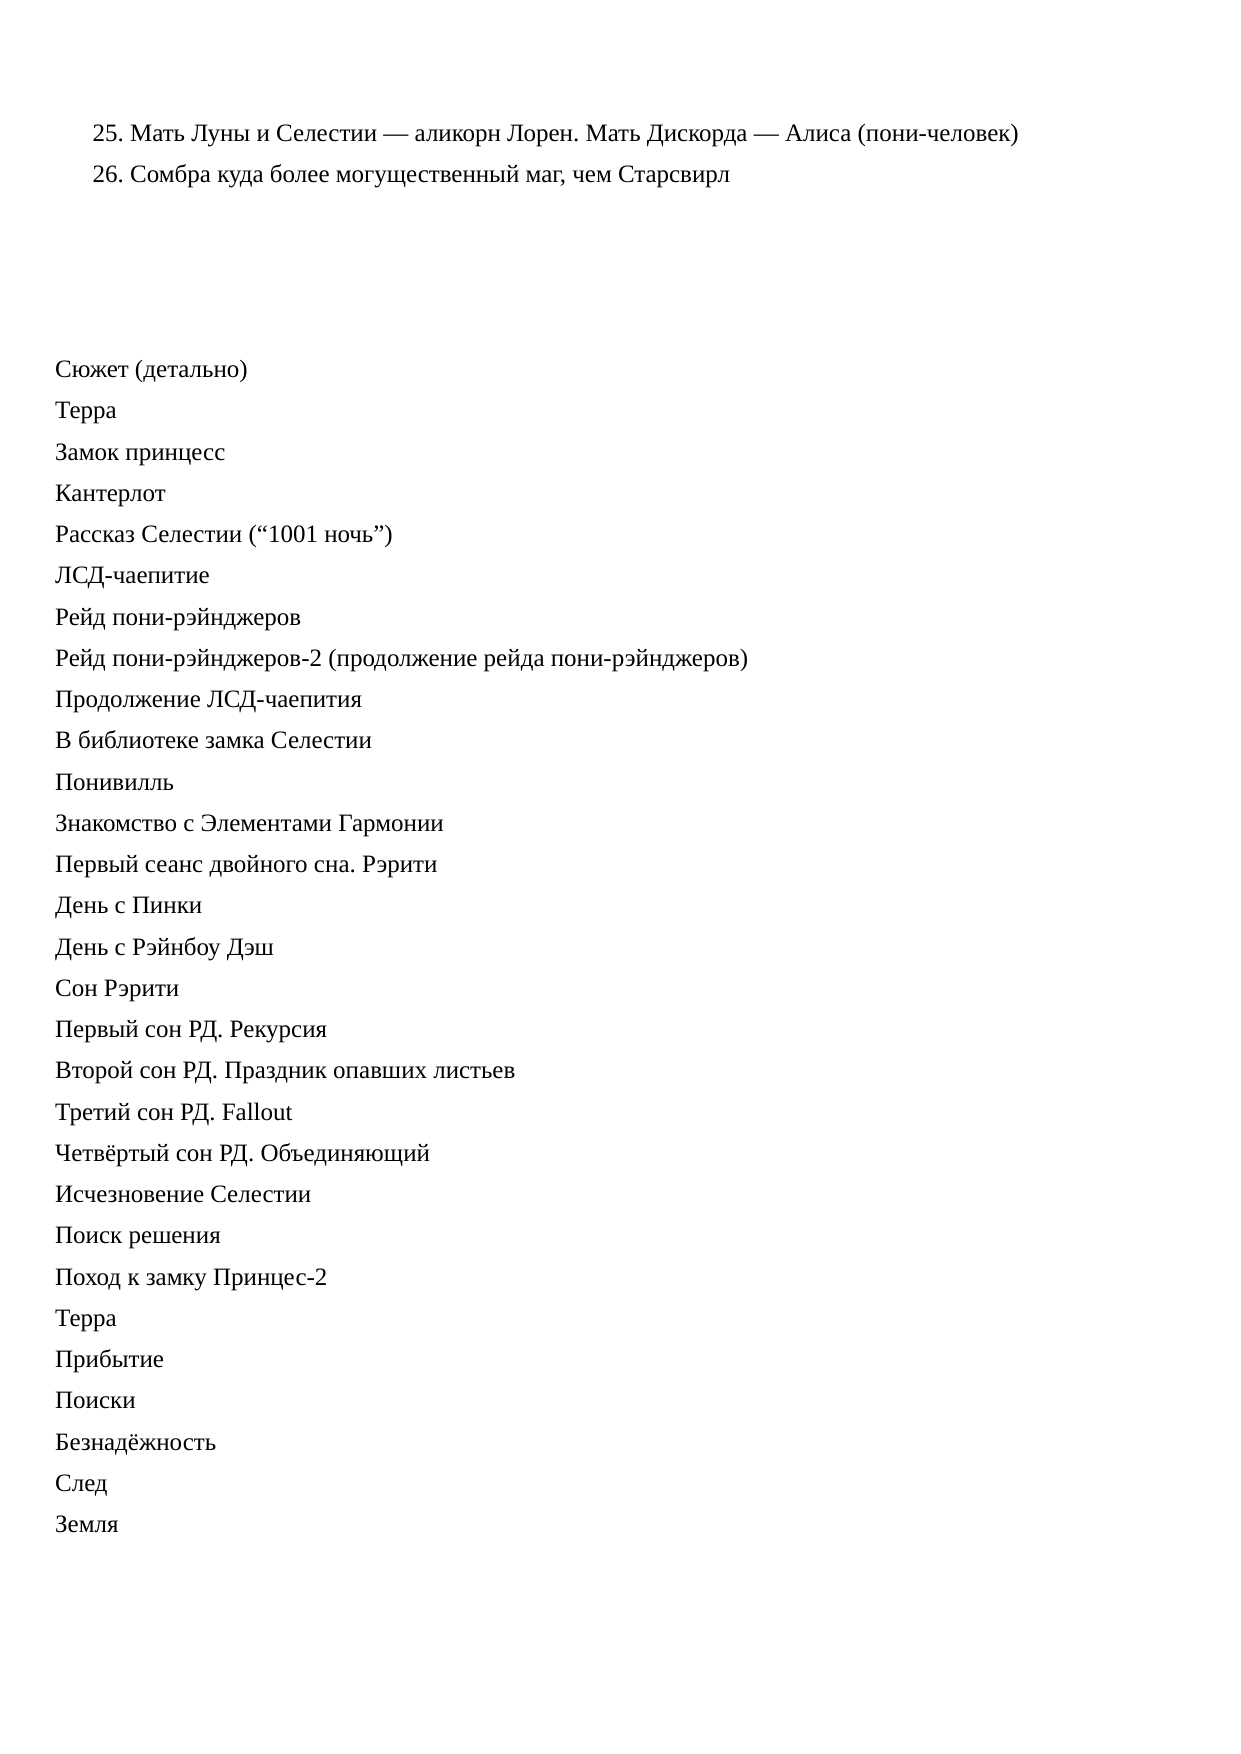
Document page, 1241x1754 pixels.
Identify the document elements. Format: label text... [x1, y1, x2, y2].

text Терра [55, 1303, 1172, 1332]
text Прибытие [55, 1344, 1172, 1373]
text Понивилль [55, 767, 1172, 795]
text Замок принцесс [55, 437, 1172, 465]
text Терра [55, 395, 1172, 424]
text Исчезновение Селестии [55, 1179, 1172, 1208]
text Первый сон РД. Рекурсия [55, 1014, 1172, 1043]
text ЛСД-чаепитие [55, 560, 1172, 589]
text Второй сон РД. Праздник опавших листьев [55, 1055, 1172, 1084]
text Поиски [55, 1385, 1172, 1414]
text Сон Рэрити [55, 973, 1172, 1002]
text Земля [55, 1509, 1172, 1538]
text Сюжет (детально) [55, 354, 1172, 383]
text Кантерлот [55, 478, 1172, 507]
text Четвёртый сон РД. Объединяющий [55, 1138, 1172, 1167]
text Безнадёжность [55, 1427, 1172, 1455]
text След [55, 1468, 1172, 1497]
list Сомбра куда более могущественный маг, чем Старсвирл [92, 159, 1172, 188]
text Поиск решения [55, 1220, 1172, 1249]
text День с Рэйнбоу Дэш [55, 932, 1172, 960]
text Рассказ Селестии (“1001 ночь”) [55, 519, 1172, 548]
text Продолжение ЛСД-чаепития [55, 684, 1172, 713]
text Третий сон РД. Fallout [55, 1097, 1172, 1125]
text Знакомство с Элементами Гармонии [55, 808, 1172, 837]
text Поход к замку Принцес-2 [55, 1262, 1172, 1290]
text Рейд пони-рэйнджеров [55, 602, 1172, 630]
list Мать Луны и Селестии — аликорн Лорен. Мать Дискорда — Алиса (пони-человек) [92, 118, 1172, 147]
text Первый сеанс двойного сна. Рэрити [55, 849, 1172, 878]
text День с Пинки [55, 890, 1172, 919]
text В библиотеке замка Селестии [55, 725, 1172, 754]
text Рейд пони-рэйнджеров-2 (продолжение рейда пони-рэйнджеров) [55, 643, 1172, 672]
